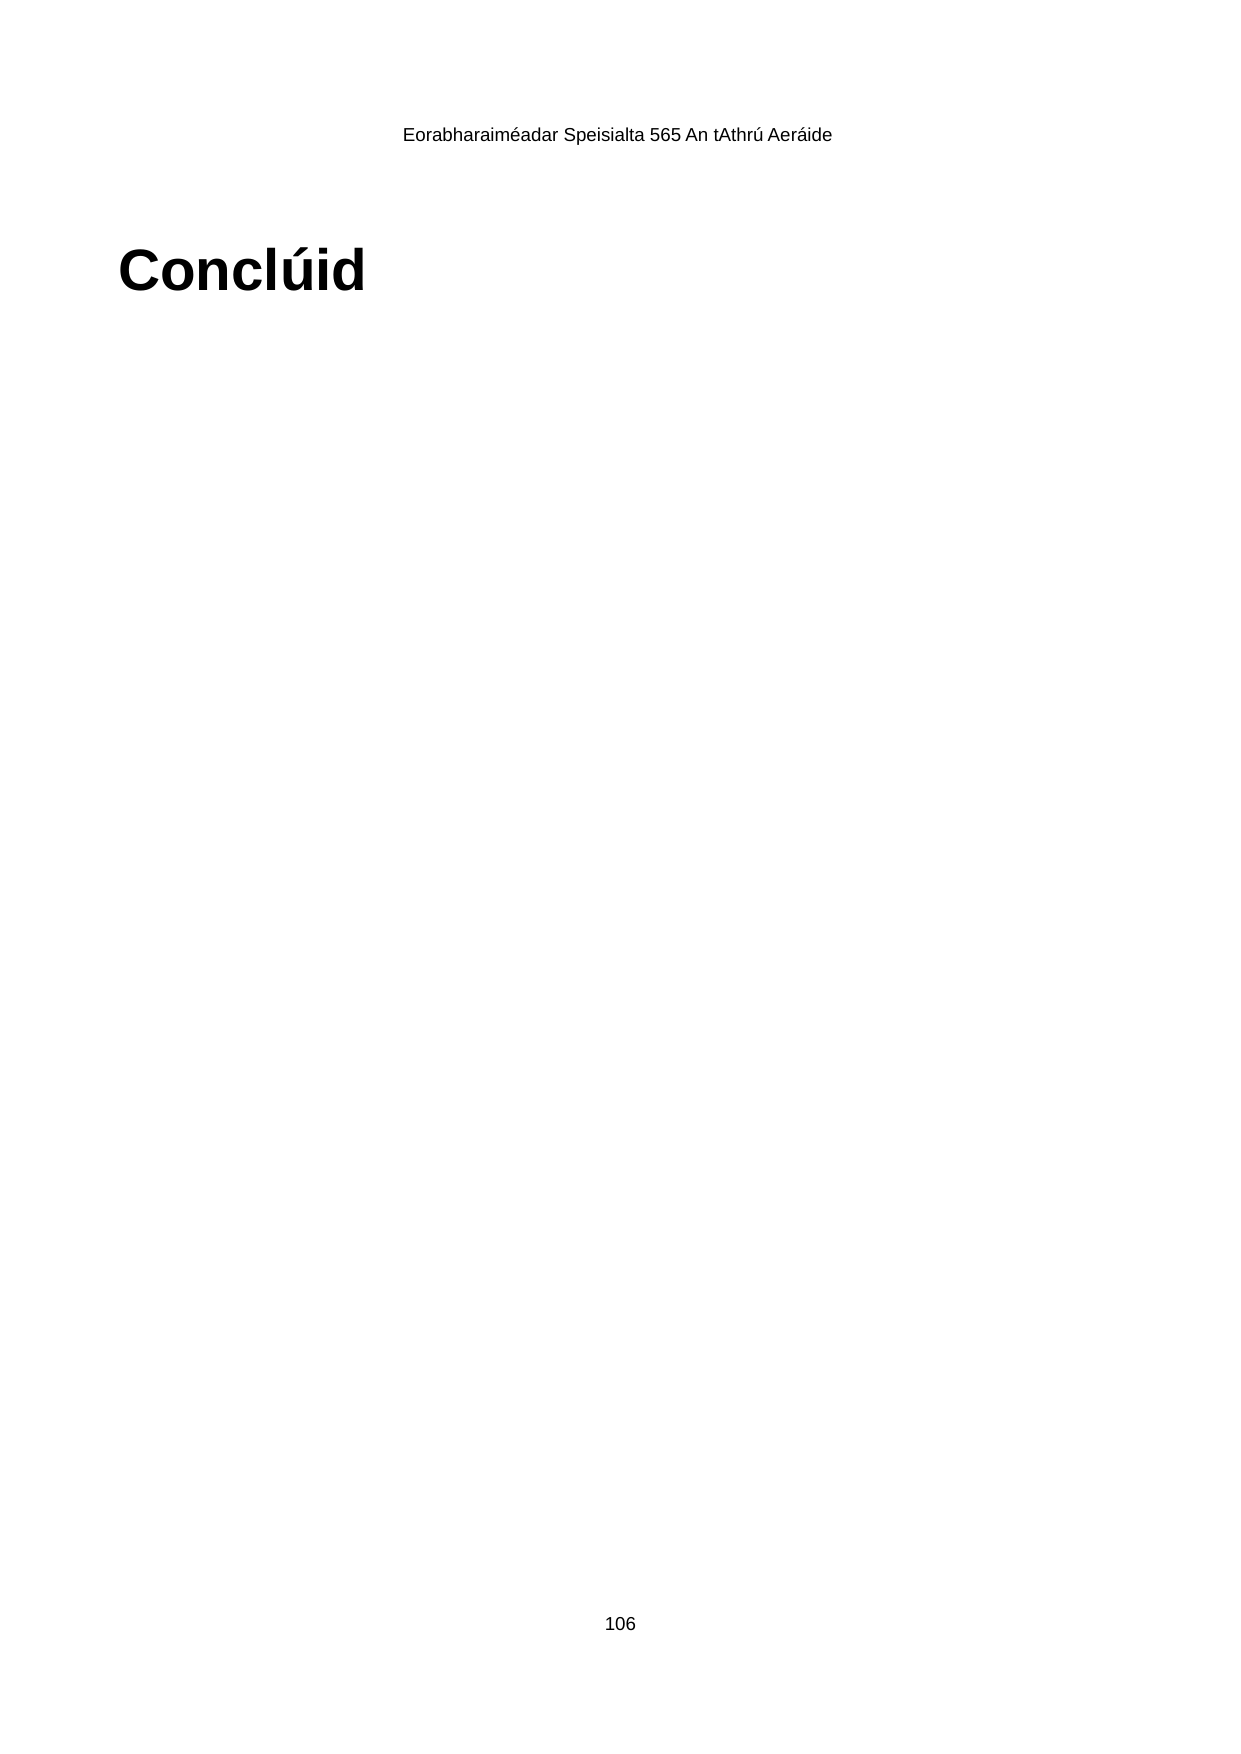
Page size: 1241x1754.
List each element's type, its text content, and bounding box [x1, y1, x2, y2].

subtitle Conclúid [118, 236, 1122, 303]
